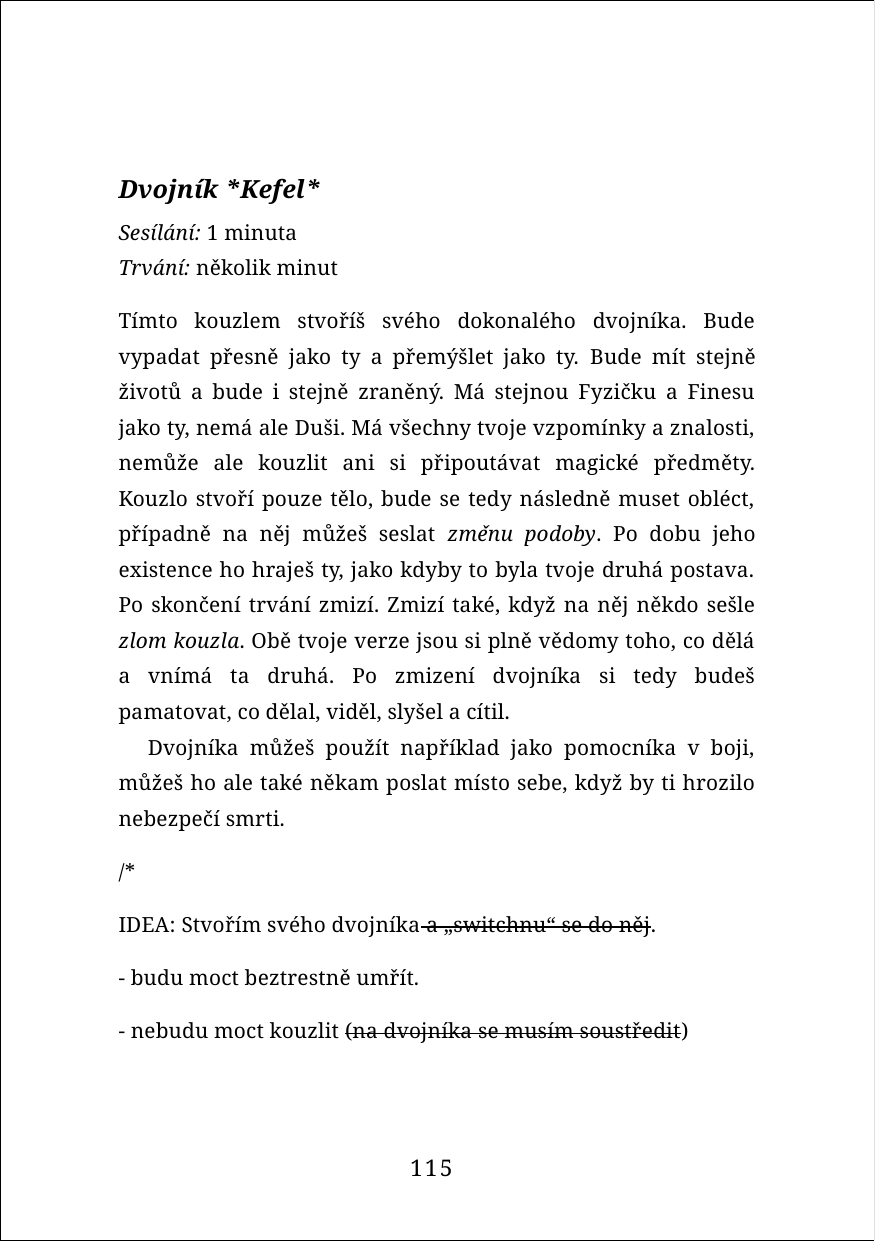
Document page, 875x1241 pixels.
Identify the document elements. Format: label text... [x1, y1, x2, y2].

text IDEA: Stvořím svého dvojníka a „switchnu“ se do něj. [118, 910, 756, 938]
subtitle Dvojník *Kefel* [118, 172, 756, 206]
text - budu moct beztrestně umřít. [118, 963, 756, 992]
text - nebudu moct kouzlit (na dvojníka se musím soustředit) [118, 1017, 756, 1045]
text /* [118, 857, 756, 885]
text Tímto kouzlem stvoříš svého dokonalého dvojníka. Bude vypadat přesně jako ty a přemýšlet jako ty. Bude mít stejně životů a bude i stejně zraněný. Má stejnou Fyzičku a Finesu jako ty, nemá ale Duši. Má všechny tvoje vzpomínky a znalosti, nemůže ale kouzlit ani si připoutávat magické předměty. Kouzlo stvoří pouze tělo, bude se tedy následně muset obléct, případně na něj můžeš seslat změnu podoby. Po dobu jeho existence ho hraješ ty, jako kdyby to byla tvoje druhá postava. Po skončení trvání zmizí. Zmizí také, když na něj někdo sešle zlom kouzla. Obě tvoje verze jsou si plně vědomy toho, co dělá a vnímá ta druhá. Po zmizení dvojníka si tedy budeš pamatovat, co dělal, viděl, slyšel a cítil. Dvojníka můžeš použít například jako pomocníka v boji, můžeš ho ale také někam poslat místo sebe, když by ti hrozilo nebezpečí smrti. [118, 306, 756, 832]
text Sesílání: 1 minuta Trvání: několik minut [118, 218, 756, 282]
